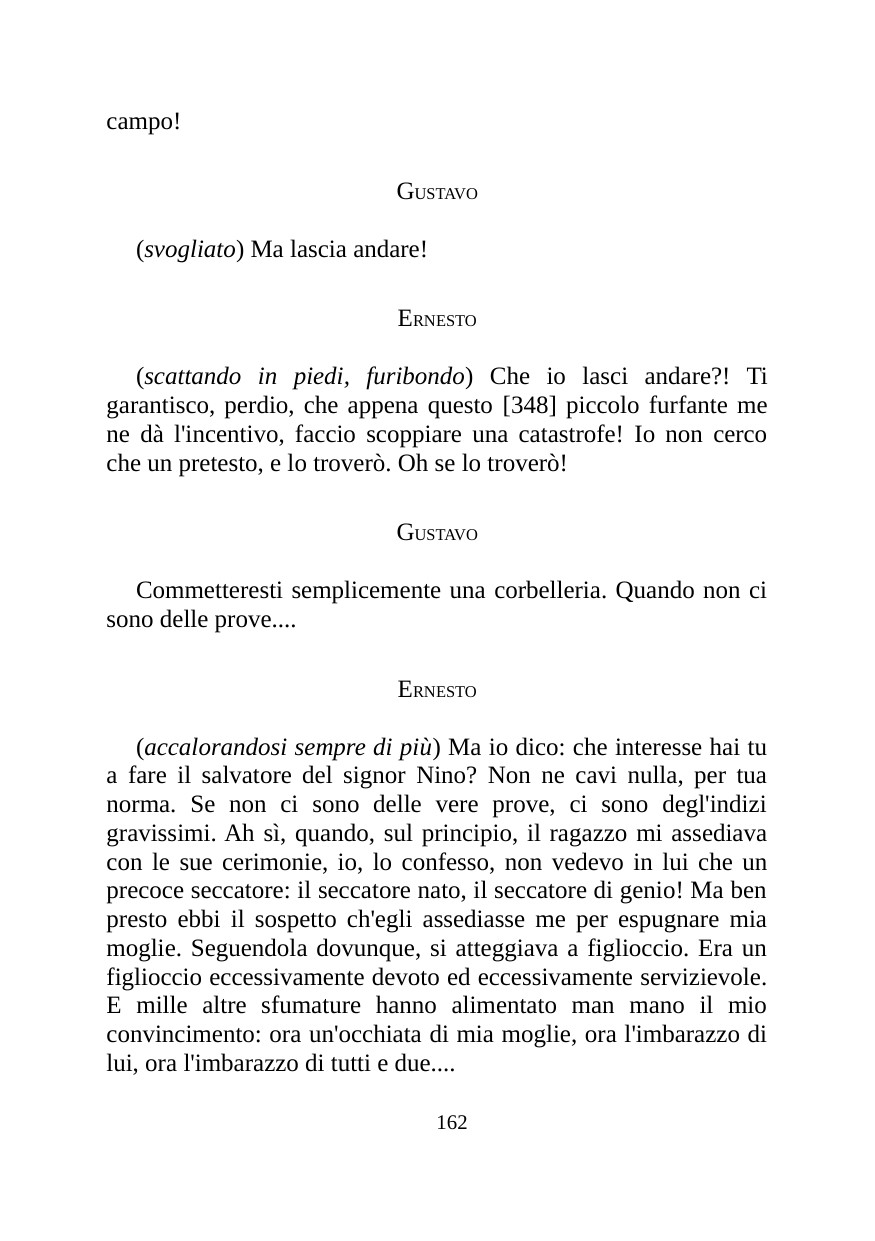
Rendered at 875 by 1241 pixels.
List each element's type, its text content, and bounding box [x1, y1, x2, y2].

text Ernesto [106, 303, 768, 332]
text (scattando in piedi, furibondo) Che io lasci andare?! Ti garantisco, perdio, che appena questo [348] piccolo furfante me ne dà l'incentivo, faccio scoppiare una catastrofe! Io non cerco che un pretesto, e lo troverò. Oh se lo troverò! [106, 361, 768, 476]
text Gustavo [106, 517, 768, 546]
text (accalorandosi sempre di più) Ma io dico: che interesse hai tu a fare il salvatore del signor Nino? Non ne cavi nulla, per tua norma. Se non ci sono delle vere prove, ci sono degl'indizi gravissimi. Ah sì, quando, sul principio, il ragazzo mi assediava con le sue cerimonie, io, lo confesso, non vedevo in lui che un precoce seccatore: il seccatore nato, il seccatore di genio! Ma ben presto ebbi il sospetto ch'egli assediasse me per espugnare mia moglie. Seguendola dovunque, si atteggiava a figlioccio. Era un figlioccio eccessivamente devoto ed eccessivamente servizievole. E mille altre sfumature hanno alimentato man mano il mio convincimento: ora un'occhiata di mia moglie, ora l'imbarazzo di lui, ora l'imbarazzo di tutti e due.... [106, 732, 768, 1077]
text Ernesto [106, 674, 768, 702]
text (svogliato) Ma lascia andare! [106, 234, 768, 263]
text campo! [106, 106, 768, 135]
text Commetteresti semplicemente una corbelleria. Quando non ci sono delle prove.... [106, 575, 768, 633]
text Gustavo [106, 176, 768, 205]
